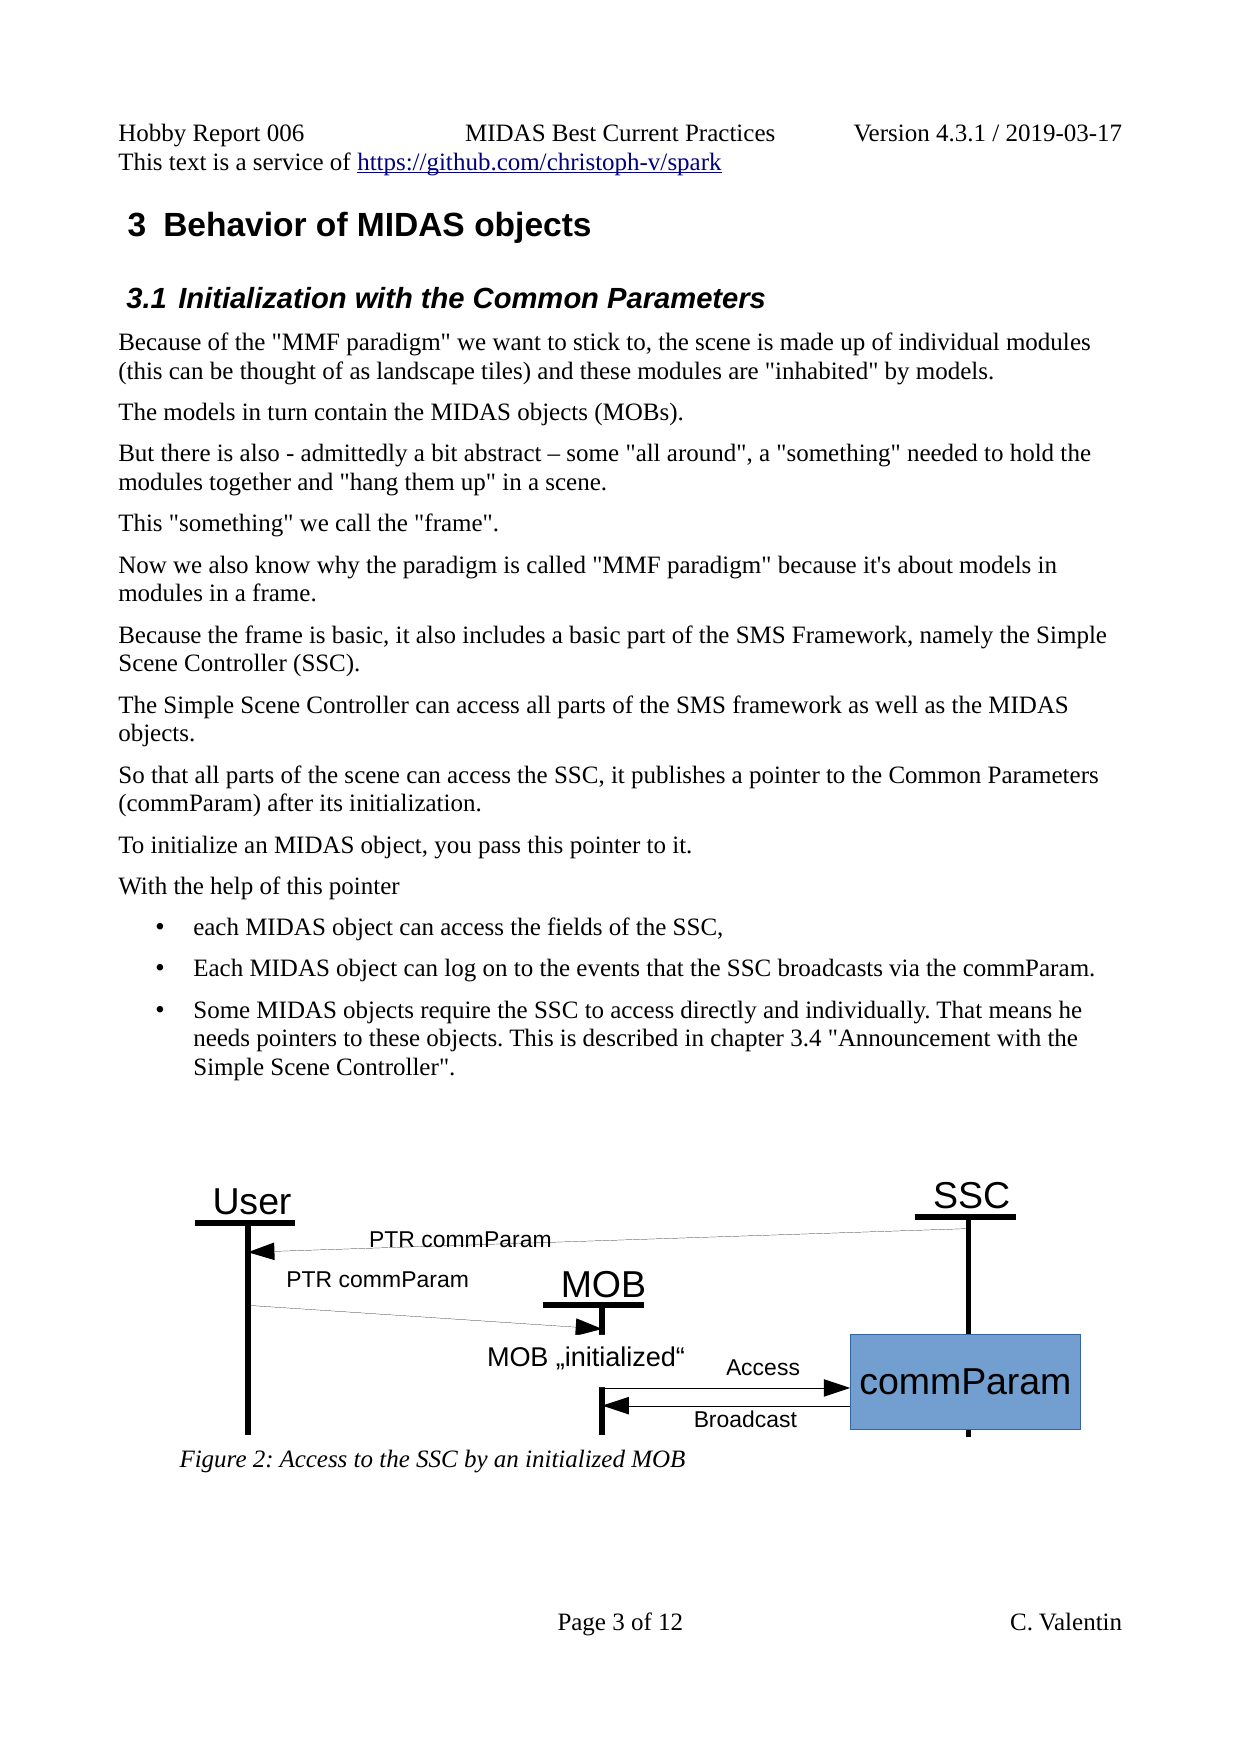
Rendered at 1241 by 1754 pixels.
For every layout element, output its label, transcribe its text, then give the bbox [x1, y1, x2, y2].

text So that all parts of the scene can access the SSC, it publishes a pointer to the Common Parameters (commParam) after its initialization. [118, 760, 1122, 817]
list Each MIDAS object can log on to the events that the SSC broadcasts via the commParam. [156, 953, 1122, 982]
text This "something" we call the "frame". [118, 508, 1122, 537]
text The Simple Scene Controller can access all parts of the SMS framework as well as the MIDAS objects. [118, 690, 1122, 747]
text The models in turn contain the MIDAS objects (MOBs). [118, 397, 1122, 426]
subtitle Behavior of MIDAS objects [118, 205, 1122, 244]
text Because the frame is basic, it also includes a basic part of the SMS Framework, namely the Simple Scene Controller (SSC). [118, 620, 1122, 677]
list Some MIDAS objects require the SSC to access directly and individually. That means he needs pointers to these objects. This is described in chapter 3.4 "Announcement with the Simple Scene Controller". [156, 995, 1122, 1081]
text With the help of this pointer [118, 871, 1122, 900]
subtitle Initialization with the Common Parameters [118, 281, 1122, 315]
text To initialize an MIDAS object, you pass this pointer to it. [118, 830, 1122, 858]
list each MIDAS object can access the fields of the SSC, [156, 912, 1122, 941]
text Figure 2: Access to the SSC by an initialized MOB [179, 1444, 1086, 1473]
text Now we also know why the paradigm is called "MMF paradigm" because it's about models in modules in a frame. [118, 550, 1122, 607]
text But there is also - admittedly a bit abstract – some "all around", a "something" needed to hold the modules together and "hang them up" in a scene. [118, 438, 1122, 496]
text Because of the "MMF paradigm" we want to stick to, the scene is made up of individual modules (this can be thought of as landscape tiles) and these modules are "inhabited" by models. [118, 327, 1122, 385]
